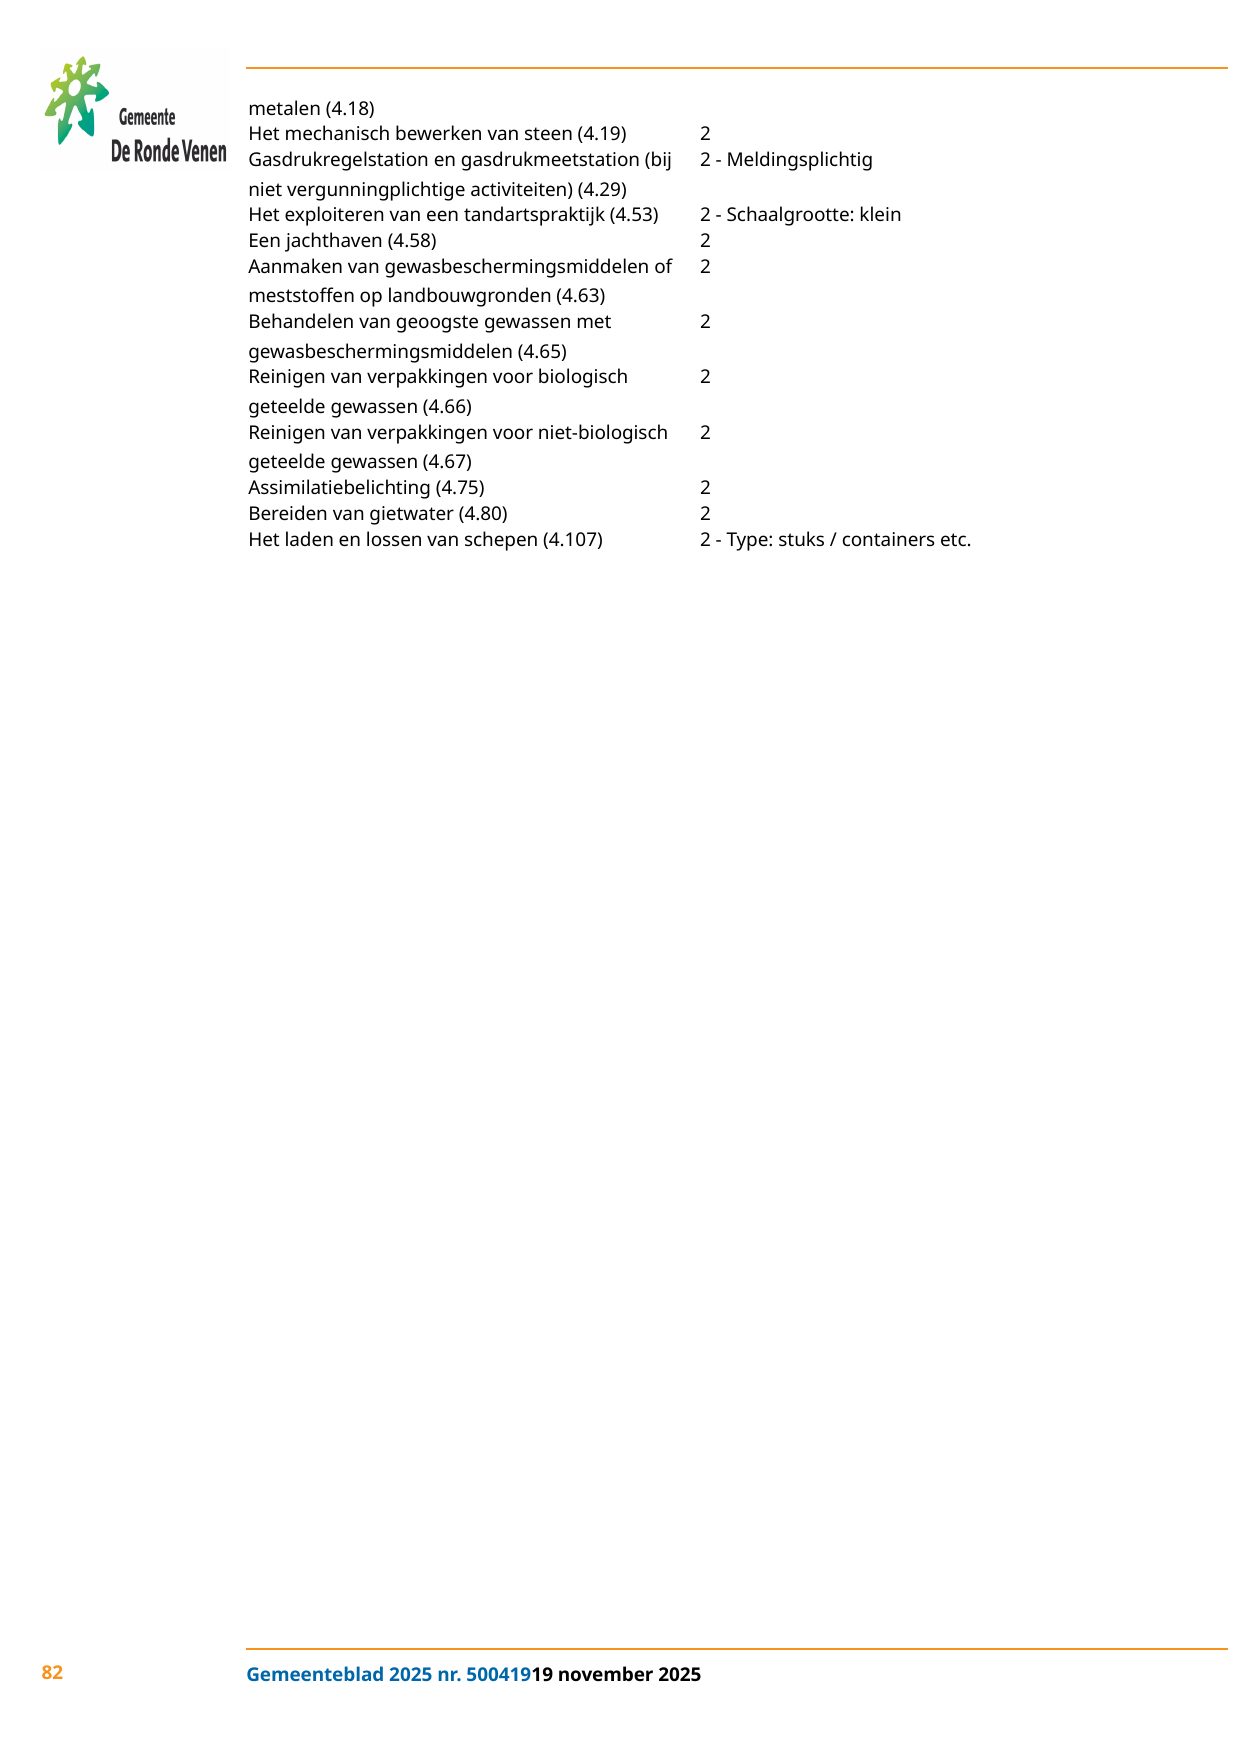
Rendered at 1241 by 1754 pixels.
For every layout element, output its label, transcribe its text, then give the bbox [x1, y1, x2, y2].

table_cell 2 [700, 121, 1152, 146]
table_cell 2 [700, 364, 1152, 419]
table_cell Bereiden van gietwater (4.80) [248, 500, 700, 526]
table_cell Het laden en lossen van schepen (4.107) [248, 526, 700, 551]
table_cell Reinigen van verpakkingen voor niet-biologisch geteelde gewassen (4.67) [248, 419, 700, 474]
table_cell Een jachthaven (4.58) [248, 227, 700, 253]
table_cell 2 [700, 474, 1152, 500]
table_cell metalen (4.18) [248, 95, 700, 121]
table_cell Het exploiteren van een tandartspraktijk (4.53) [248, 202, 700, 227]
table_cell 2 [700, 419, 1152, 474]
table_cell [700, 95, 1152, 121]
table_cell 2 - Schaalgrootte: klein [700, 202, 1152, 227]
table_cell Behandelen van geoogste gewassen met gewasbeschermingsmiddelen (4.65) [248, 308, 700, 364]
table_cell 2 [700, 500, 1152, 526]
table_cell Het mechanisch bewerken van steen (4.19) [248, 121, 700, 146]
table_cell Reinigen van verpakkingen voor biologisch geteelde gewassen (4.66) [248, 364, 700, 419]
table_cell 2 [700, 227, 1152, 253]
picture [41, 47, 231, 172]
table_cell Gasdrukregelstation en gasdrukmeetstation (bij niet vergunningplichtige activiteiten) (4.29) [248, 146, 700, 202]
table_cell Aanmaken van gewasbeschermingsmiddelen of meststoffen op landbouwgronden (4.63) [248, 253, 700, 308]
table_cell 2 - Type: stuks / containers etc. [700, 526, 1152, 551]
table_cell 2 - Meldingsplichtig [700, 146, 1152, 202]
table_cell 2 [700, 253, 1152, 308]
table_cell Assimilatiebelichting (4.75) [248, 474, 700, 500]
table_cell 2 [700, 308, 1152, 364]
